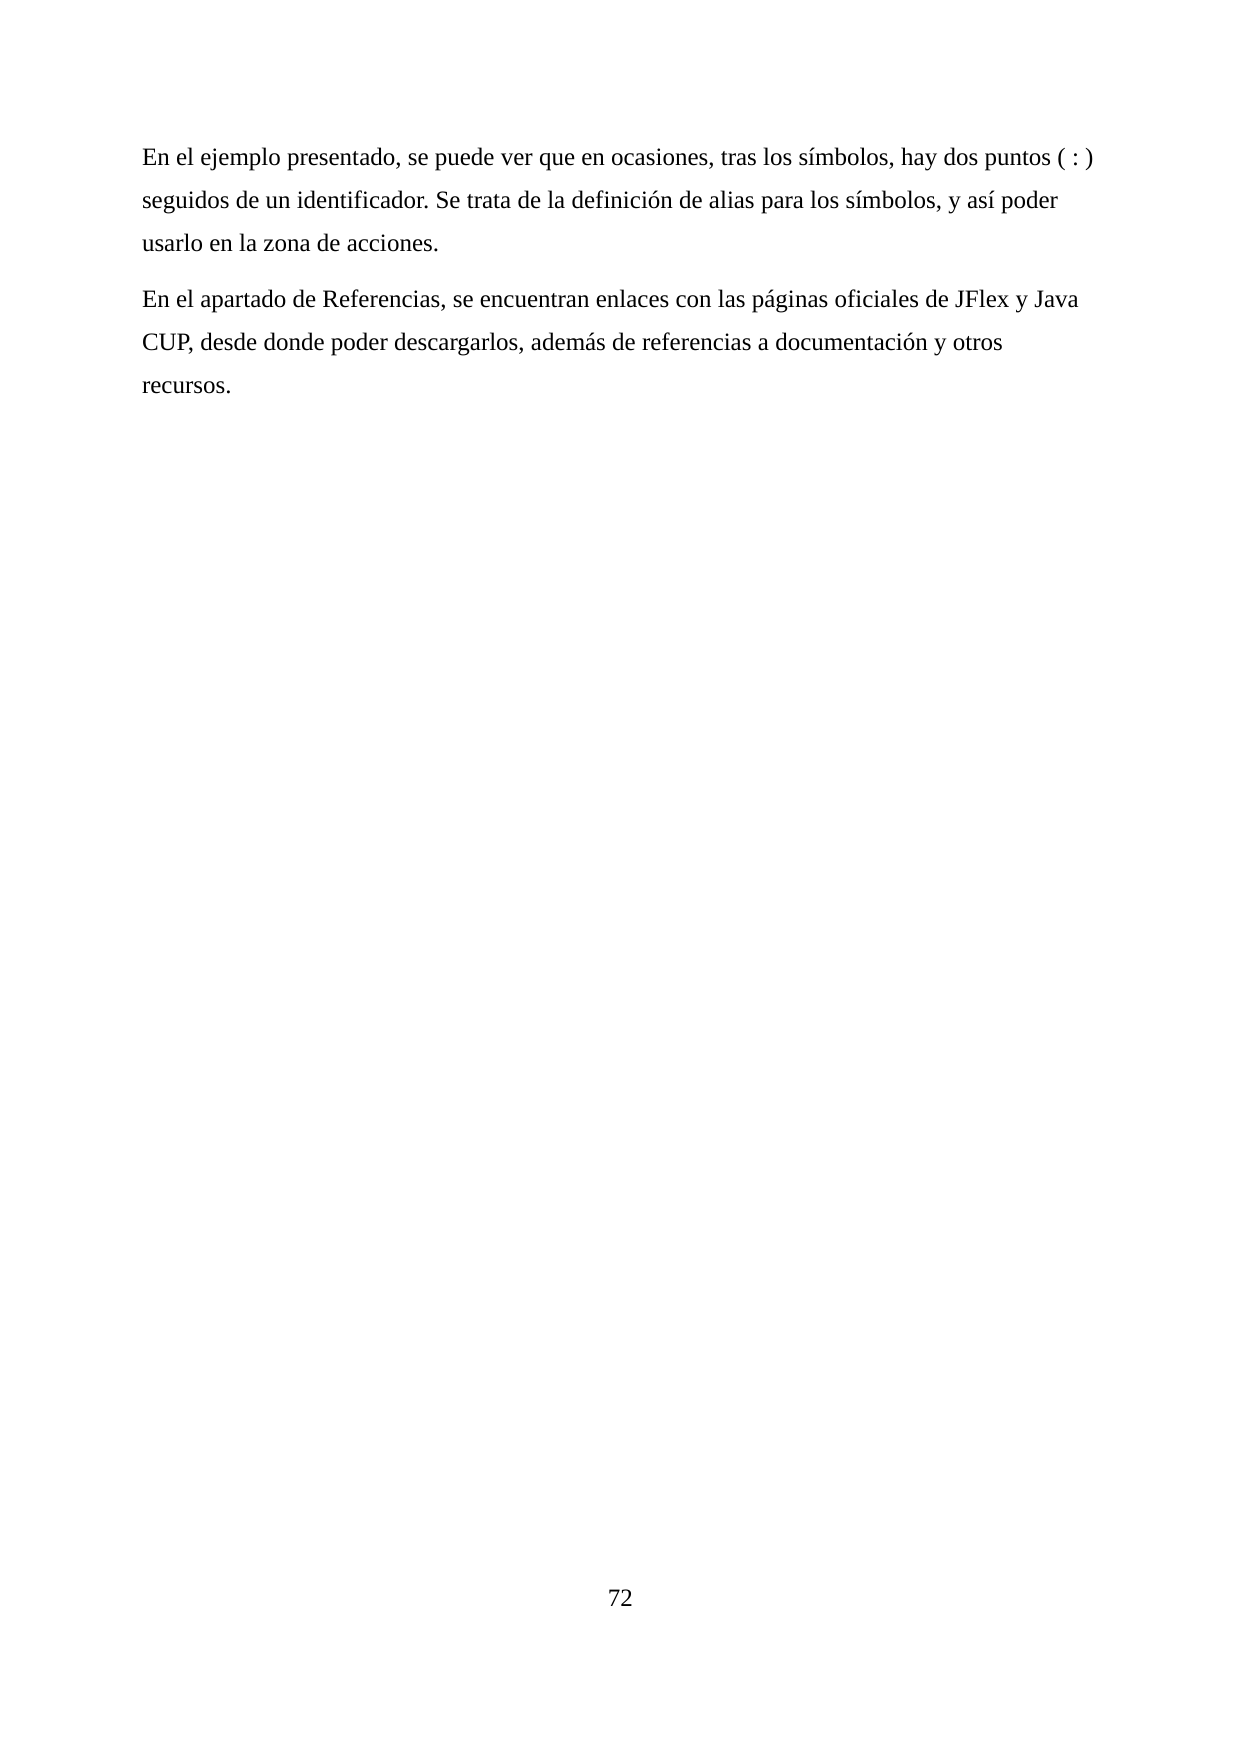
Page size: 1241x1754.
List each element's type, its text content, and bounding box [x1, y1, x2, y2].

text En el ejemplo presentado, se puede ver que en ocasiones, tras los símbolos, hay dos puntos ( : ) seguidos de un identificador. Se trata de la definición de alias para los símbolos, y así poder usarlo en la zona de acciones. [142, 142, 1098, 257]
text En el apartado de Referencias, se encuentran enlaces con las páginas oficiales de JFlex y Java CUP, desde donde poder descargarlos, además de referencias a documentación y otros recursos. [142, 284, 1098, 399]
